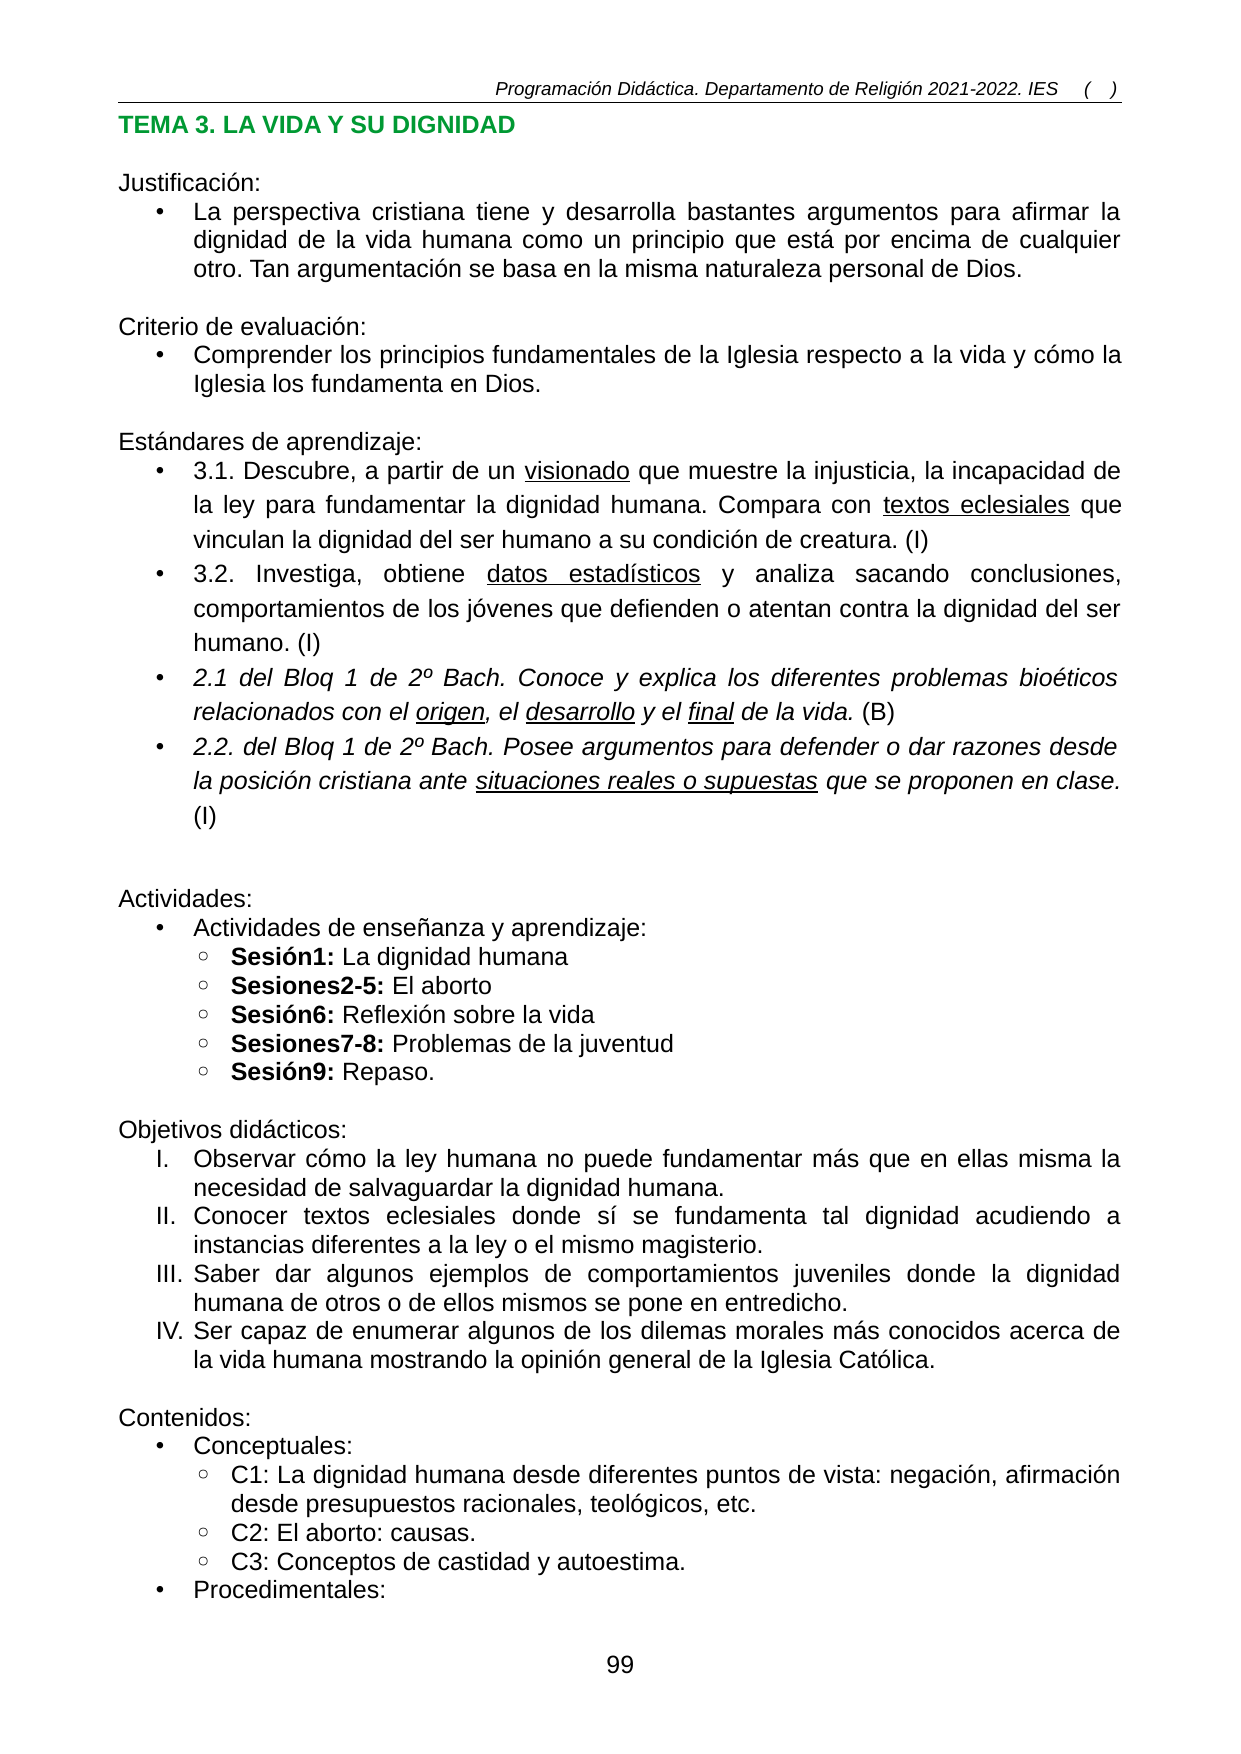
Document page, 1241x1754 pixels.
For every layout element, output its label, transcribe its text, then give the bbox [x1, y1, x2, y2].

list Conocer textos eclesiales donde sí se fundamenta tal dignidad acudiendo a instancias diferentes a la ley o el mismo magisterio. [156, 1201, 1122, 1259]
text TEMA 3. LA VIDA Y SU DIGNIDAD [118, 110, 1122, 139]
text Justificación: [118, 168, 1122, 197]
list 3.2. Investiga, obtiene datos estadísticos y analiza sacando conclusiones, comportamientos de los jóvenes que defienden o atentan contra la dignidad del ser humano. (I) [156, 559, 1122, 657]
list C3: Conceptos de castidad y autoestima. [193, 1547, 1122, 1575]
list La perspectiva cristiana tiene y desarrolla bastantes argumentos para afirmar la dignidad de la vida humana como un principio que está por encima de cualquier otro. Tan argumentación se basa en la misma naturaleza personal de Dios. [156, 197, 1122, 283]
list 2.2. del Bloq 1 de 2º Bach. Posee argumentos para defender o dar razones desde la posición cristiana ante situaciones reales o supuestas que se proponen en clase. (I) [156, 732, 1122, 829]
list Procedimentales: [156, 1575, 1122, 1604]
list Sesiones7-8: Problemas de la juventud [193, 1028, 1122, 1057]
list Sesión9: Repaso. [193, 1057, 1122, 1086]
list Sesión6: Reflexión sobre la vida [193, 1000, 1122, 1028]
text Objetivos didácticos: [118, 1115, 1122, 1144]
list Sesiones2-5: El aborto [193, 971, 1122, 1000]
list Comprender los principios fundamentales de la Iglesia respecto a la vida y cómo la Iglesia los fundamenta en Dios. [156, 341, 1122, 398]
text Estándares de aprendizaje: [118, 427, 1122, 456]
list Ser capaz de enumerar algunos de los dilemas morales más conocidos acerca de la vida humana mostrando la opinión general de la Iglesia Católica. [156, 1316, 1122, 1374]
list C2: El aborto: causas. [193, 1518, 1122, 1547]
list Saber dar algunos ejemplos de comportamientos juveniles donde la dignidad humana de otros o de ellos mismos se pone en entredicho. [156, 1259, 1122, 1316]
list Observar cómo la ley humana no puede fundamentar más que en ellas misma la necesidad de salvaguardar la dignidad humana. [156, 1144, 1122, 1201]
list 3.1. Descubre, a partir de un visionado que muestre la injusticia, la incapacidad de la ley para fundamentar la dignidad humana. Compara con textos eclesiales que vinculan la dignidad del ser humano a su condición de creatura. (I) [156, 456, 1122, 553]
list Actividades de enseñanza y aprendizaje: [156, 913, 1122, 942]
list Sesión1: La dignidad humana [193, 942, 1122, 971]
text Actividades: [118, 884, 1122, 913]
text Contenidos: [118, 1402, 1122, 1431]
list C1: La dignidad humana desde diferentes puntos de vista: negación, afirmación desde presupuestos racionales, teológicos, etc. [193, 1460, 1122, 1518]
text Criterio de evaluación: [118, 312, 1122, 341]
list Conceptuales: [156, 1431, 1122, 1460]
list 2.1 del Bloq 1 de 2º Bach. Conoce y explica los diferentes problemas bioéticos relacionados con el origen, el desarrollo y el final de la vida. (B) [156, 663, 1122, 726]
